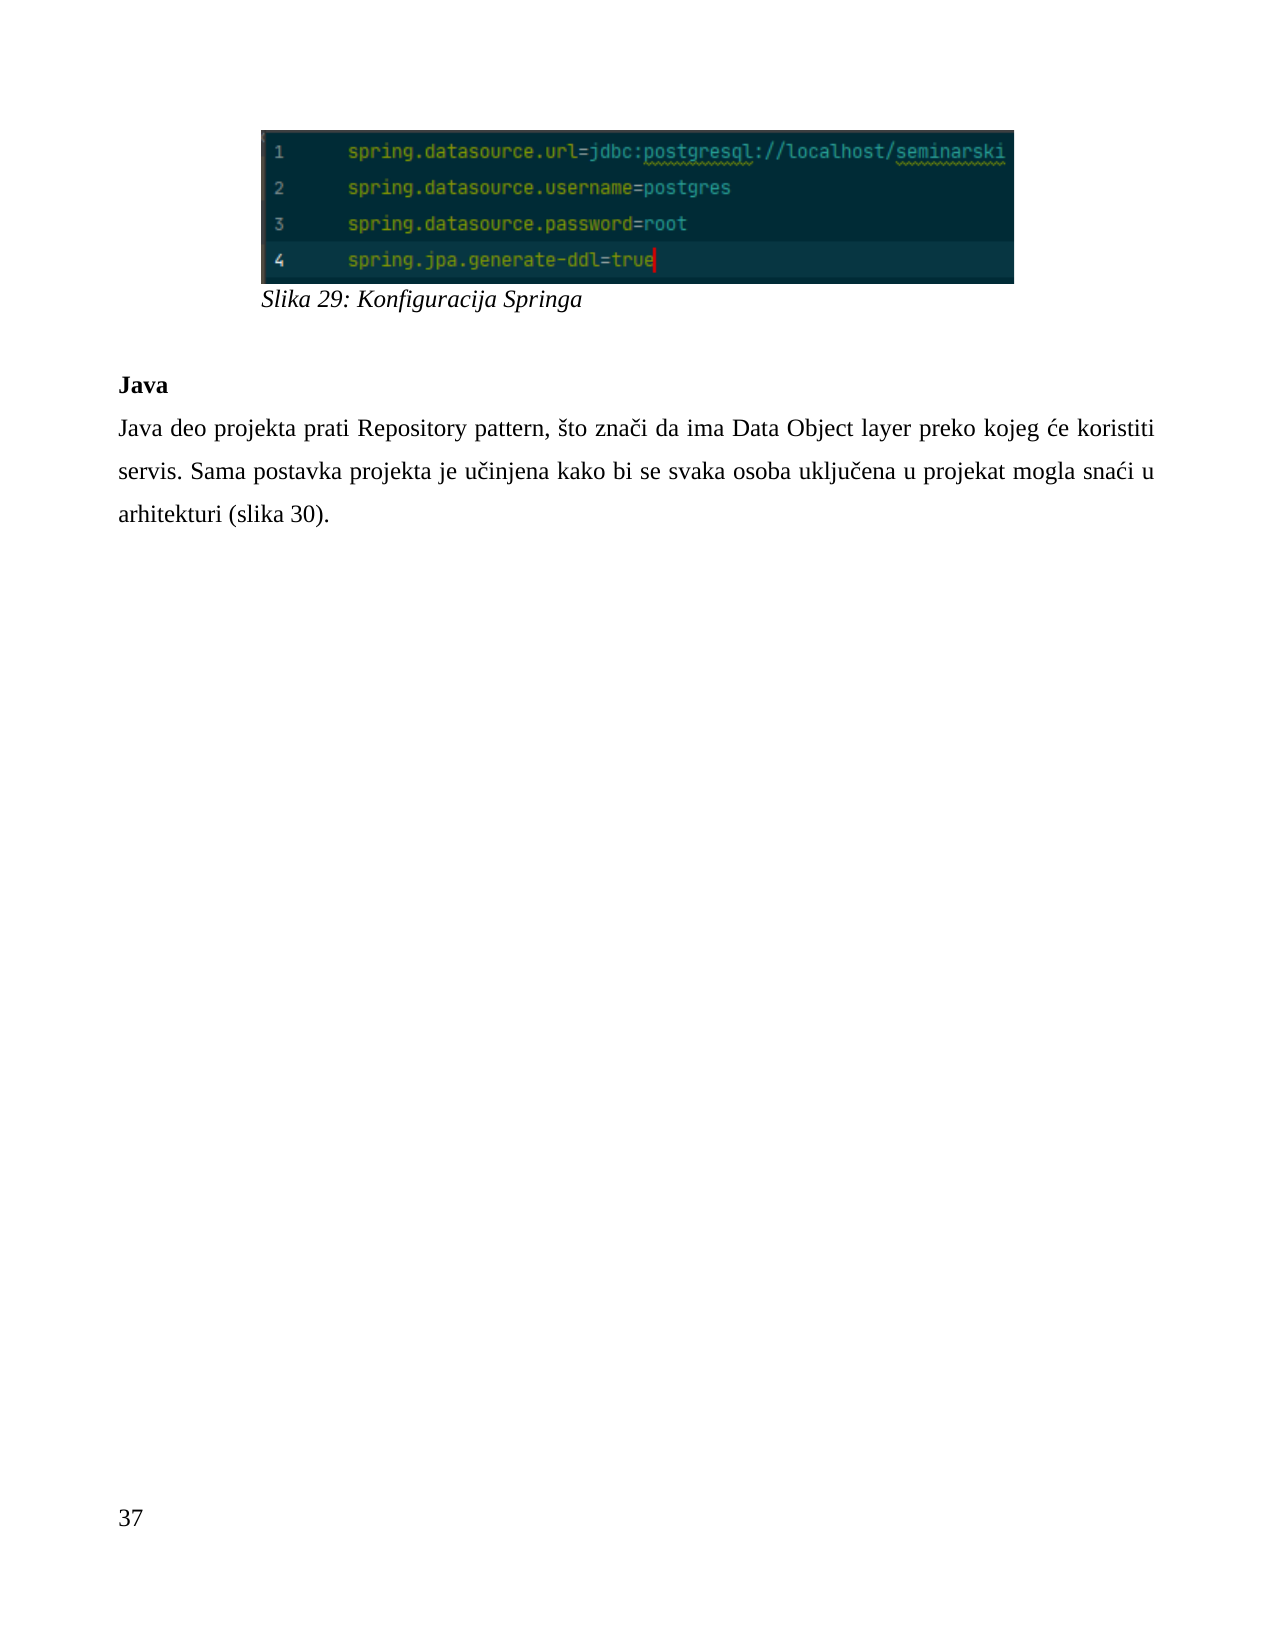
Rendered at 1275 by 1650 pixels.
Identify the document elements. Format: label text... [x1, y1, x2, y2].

picture [712, 183, 720, 194]
picture [348, 147, 380, 161]
picture [856, 147, 862, 158]
picture [424, 144, 533, 158]
picture [348, 220, 413, 233]
picture [668, 220, 676, 230]
picture [567, 144, 577, 158]
picture [986, 144, 992, 158]
picture [821, 147, 830, 158]
picture [866, 147, 873, 158]
picture [896, 161, 1005, 166]
picture [940, 148, 944, 158]
picture [424, 180, 533, 194]
picture [635, 183, 654, 197]
picture [657, 220, 665, 230]
picture [801, 147, 818, 158]
picture [261, 130, 1015, 284]
text Java [118, 370, 1157, 399]
picture [382, 143, 413, 161]
picture [592, 143, 598, 158]
picture [701, 147, 707, 157]
picture [545, 216, 632, 233]
picture [898, 147, 917, 158]
picture [601, 144, 626, 158]
picture [545, 183, 632, 194]
picture [276, 218, 283, 230]
picture [879, 144, 884, 158]
picture [832, 144, 840, 158]
picture [690, 183, 698, 195]
picture [975, 147, 983, 158]
picture [644, 147, 753, 166]
picture [788, 144, 796, 158]
picture [953, 147, 961, 158]
picture [964, 147, 972, 158]
picture [657, 183, 663, 194]
picture [424, 216, 534, 230]
picture [382, 179, 413, 197]
picture [920, 147, 928, 157]
picture [657, 147, 663, 158]
picture [945, 147, 950, 158]
picture [348, 183, 380, 197]
picture [931, 143, 939, 158]
text Slika 29: Konfiguracija Springa [261, 284, 1014, 312]
picture [558, 147, 566, 158]
picture [276, 182, 283, 194]
picture [842, 144, 856, 158]
picture [545, 147, 555, 158]
picture [701, 183, 707, 194]
picture [997, 143, 1005, 158]
picture [712, 147, 720, 158]
picture [276, 146, 283, 158]
picture [668, 147, 676, 156]
text Java deo projekta prati Repository pattern, što znači da ima Data Object layer preko kojeg će koristiti servis. Sama postavka projekta je učinjena kako bi se svaka osoba uključena u projekat mogla snaći u arhitekturi (slika 30). [118, 413, 1157, 528]
picture [744, 144, 753, 158]
